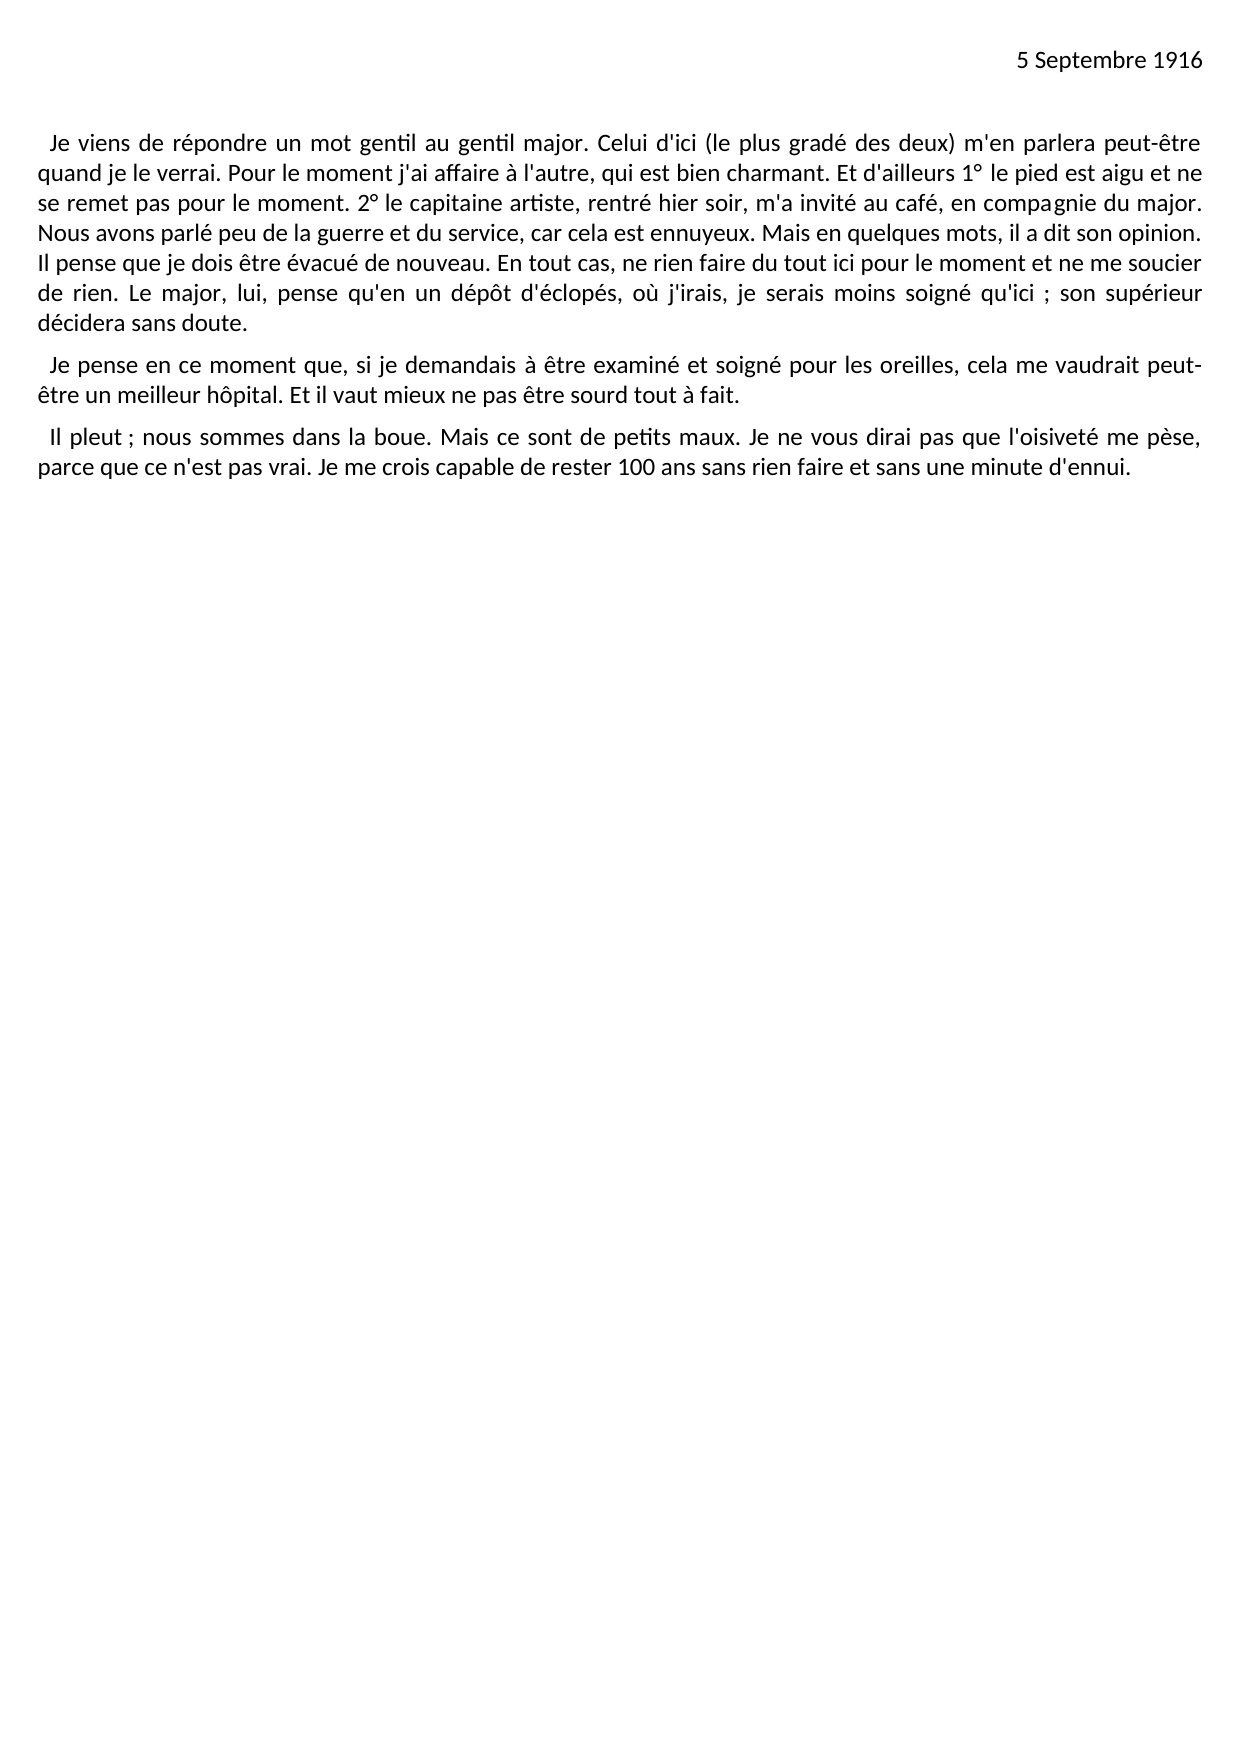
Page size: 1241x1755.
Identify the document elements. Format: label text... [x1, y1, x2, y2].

text Je pense en ce moment que, si je demandais à être examiné et soigné pour les oreilles, cela me vaudrait peut-être un meilleur hôpital. Et il vaut mieux ne pas être sourd tout à fait. [37, 354, 1203, 409]
text Je viens de répondre un mot gentil au gentil major. Celui d'ici (le plus gradé des deux) m'en parlera peut-être quand je le verrai. Pour le moment j'ai affaire à l'autre, qui est bien charmant. Et d'ailleurs 1° le pied est aigu et ne se remet pas pour le moment. 2° le capitaine artiste, rentré hier soir, m'a invité au café, en compa­gnie du major. Nous avons parlé peu de la guerre et du service, car cela est ennuyeux. Mais en quelques mots, il a dit son opinion. Il pense que je dois être évacué de nou­veau. En tout cas, ne rien faire du tout ici pour le moment et ne me soucier de rien. Le major, lui, pense qu'en un dépôt d'éclopés, où j'irais, je serais moins soigné qu'ici ; son supérieur décidera sans doute. [37, 133, 1203, 338]
text Il pleut ; nous sommes dans la boue. Mais ce sont de petits maux. Je ne vous dirai pas que l'oisiveté me pèse, parce que ce n'est pas vrai. Je me crois capable de rester 100 ans sans rien faire et sans une minute d'ennui. [37, 426, 1203, 481]
text 5 Septembre 1916 [37, 49, 1203, 74]
